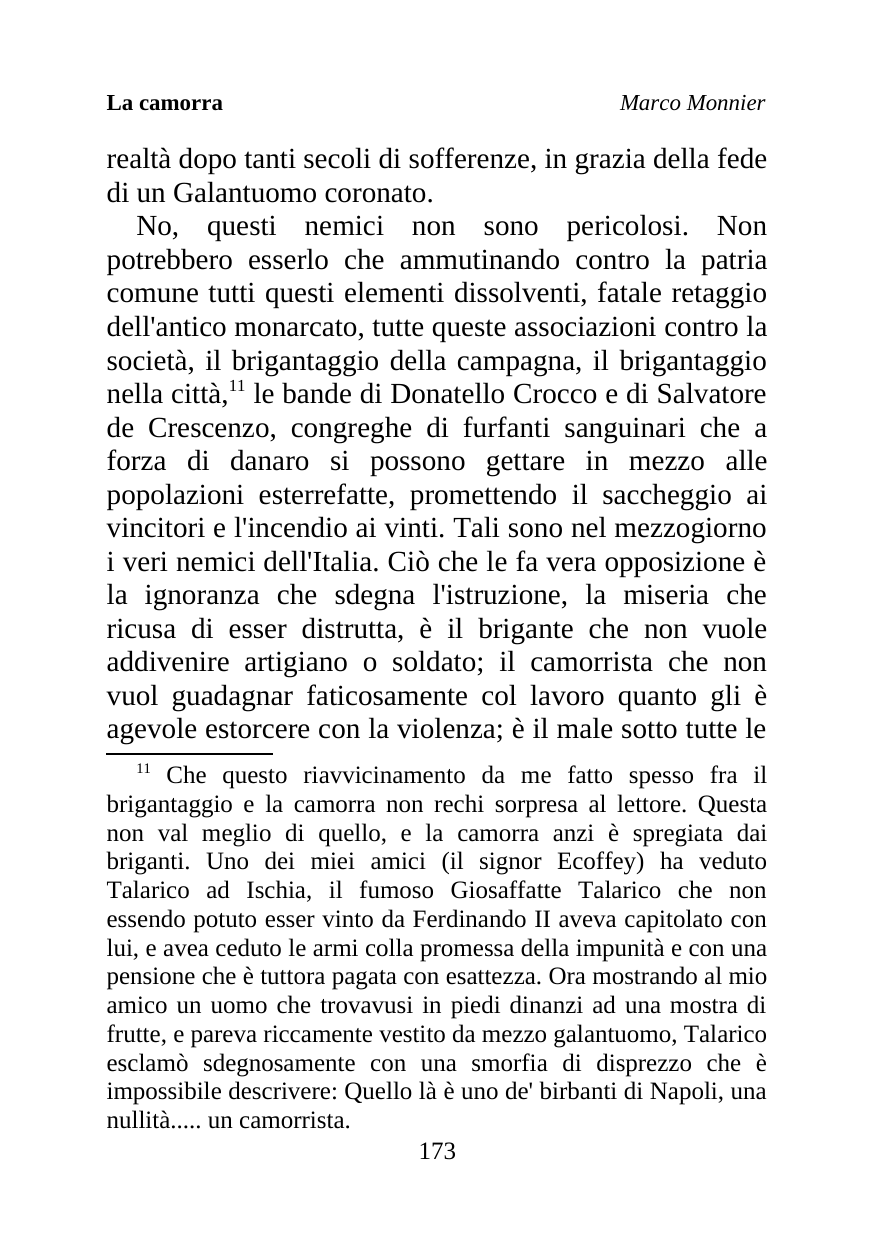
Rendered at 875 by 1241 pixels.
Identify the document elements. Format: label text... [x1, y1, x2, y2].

text Che questo riavvicinamento da me fatto spesso fra il brigantaggio e la camorra non rechi sorpresa al lettore. Questa non val meglio di quello, e la camorra anzi è spregiata dai briganti. Uno dei miei amici (il signor Ecoffey) ha veduto Talarico ad Ischia, il fumoso Giosaffatte Talarico che non essendo potuto esser vinto da Ferdinando II aveva capitolato con lui, e avea ceduto le armi colla promessa della impunità e con una pensione che è tuttora pagata con esattezza. Ora mostrando al mio amico un uomo che trovavusi in piedi dinanzi ad una mostra di frutte, e pareva riccamente vestito da mezzo galantuomo, Talarico esclamò sdegnosamente con una smorfia di disprezzo che è impossibile descrivere: Quello là è uno de' birbanti di Napoli, una nullità..... un camorrista. [106, 760, 768, 1134]
text realtà dopo tanti secoli di sofferenze, in grazia della fede di un Galantuomo coronato. [106, 141, 768, 208]
text No, questi nemici non sono pericolosi. Non potrebbero esserlo che ammutinando contro la patria comune tutti questi elementi dissolventi, fatale retaggio dell'antico monarcato, tutte queste associazioni contro la società, il brigantaggio della campagna, il brigantaggio nella città, le bande di Donatello Crocco e di Salvatore de Crescenzo, congreghe di furfanti sanguinari che a forza di danaro si possono gettare in mezzo alle popolazioni esterrefatte, promettendo il saccheggio ai vincitori e l'incendio ai vinti. Tali sono nel mezzogiorno i veri nemici dell'Italia. Ciò che le fa vera opposizione è la ignoranza che sdegna l'istruzione, la miseria che ricusa di esser distrutta, è il brigante che non vuole addivenire artigiano o soldato; il camorrista che non vuol guadagnar faticosamente col lavoro quanto gli è agevole estorcere con la violenza; è il male sotto tutte le [106, 208, 768, 745]
